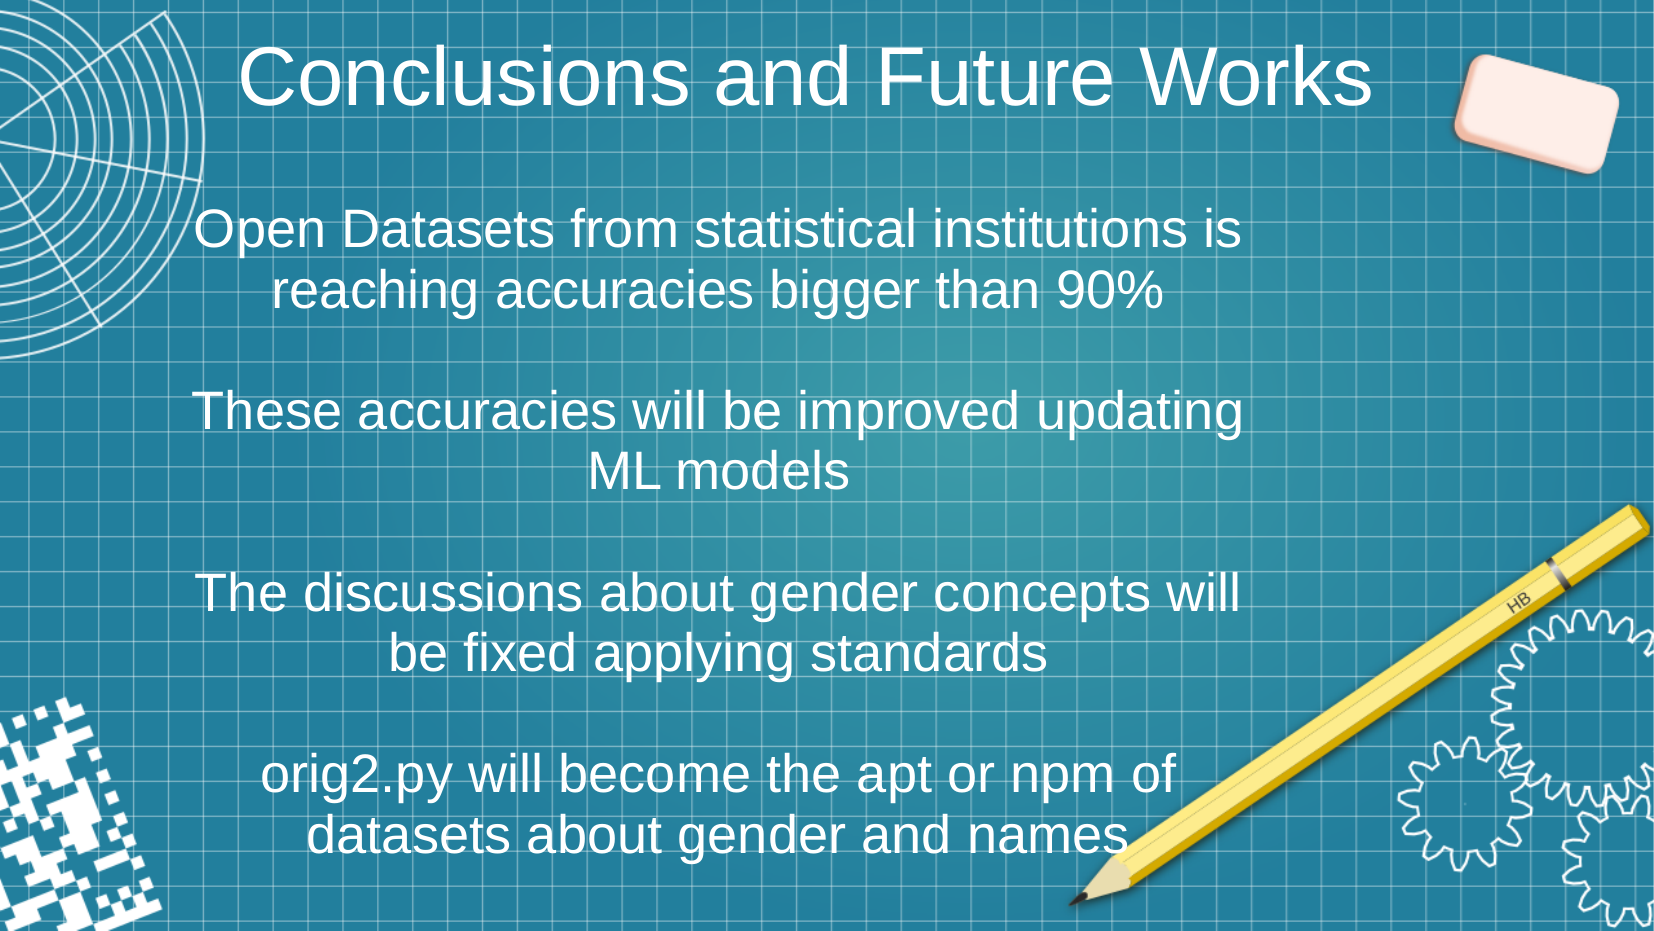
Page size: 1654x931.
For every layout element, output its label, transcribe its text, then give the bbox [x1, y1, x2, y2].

title Conclusions and Future Works [203, 0, 1409, 183]
text_box Open Datasets from statistical institutions is reaching accuracies bigger than 90% These accuracies will be improved updating ML models The discussions about gender concepts will be fixed applying standards orig2.py will become the apt or npm of datasets about gender and names [177, 191, 1273, 873]
picture [0, 0, 1654, 931]
